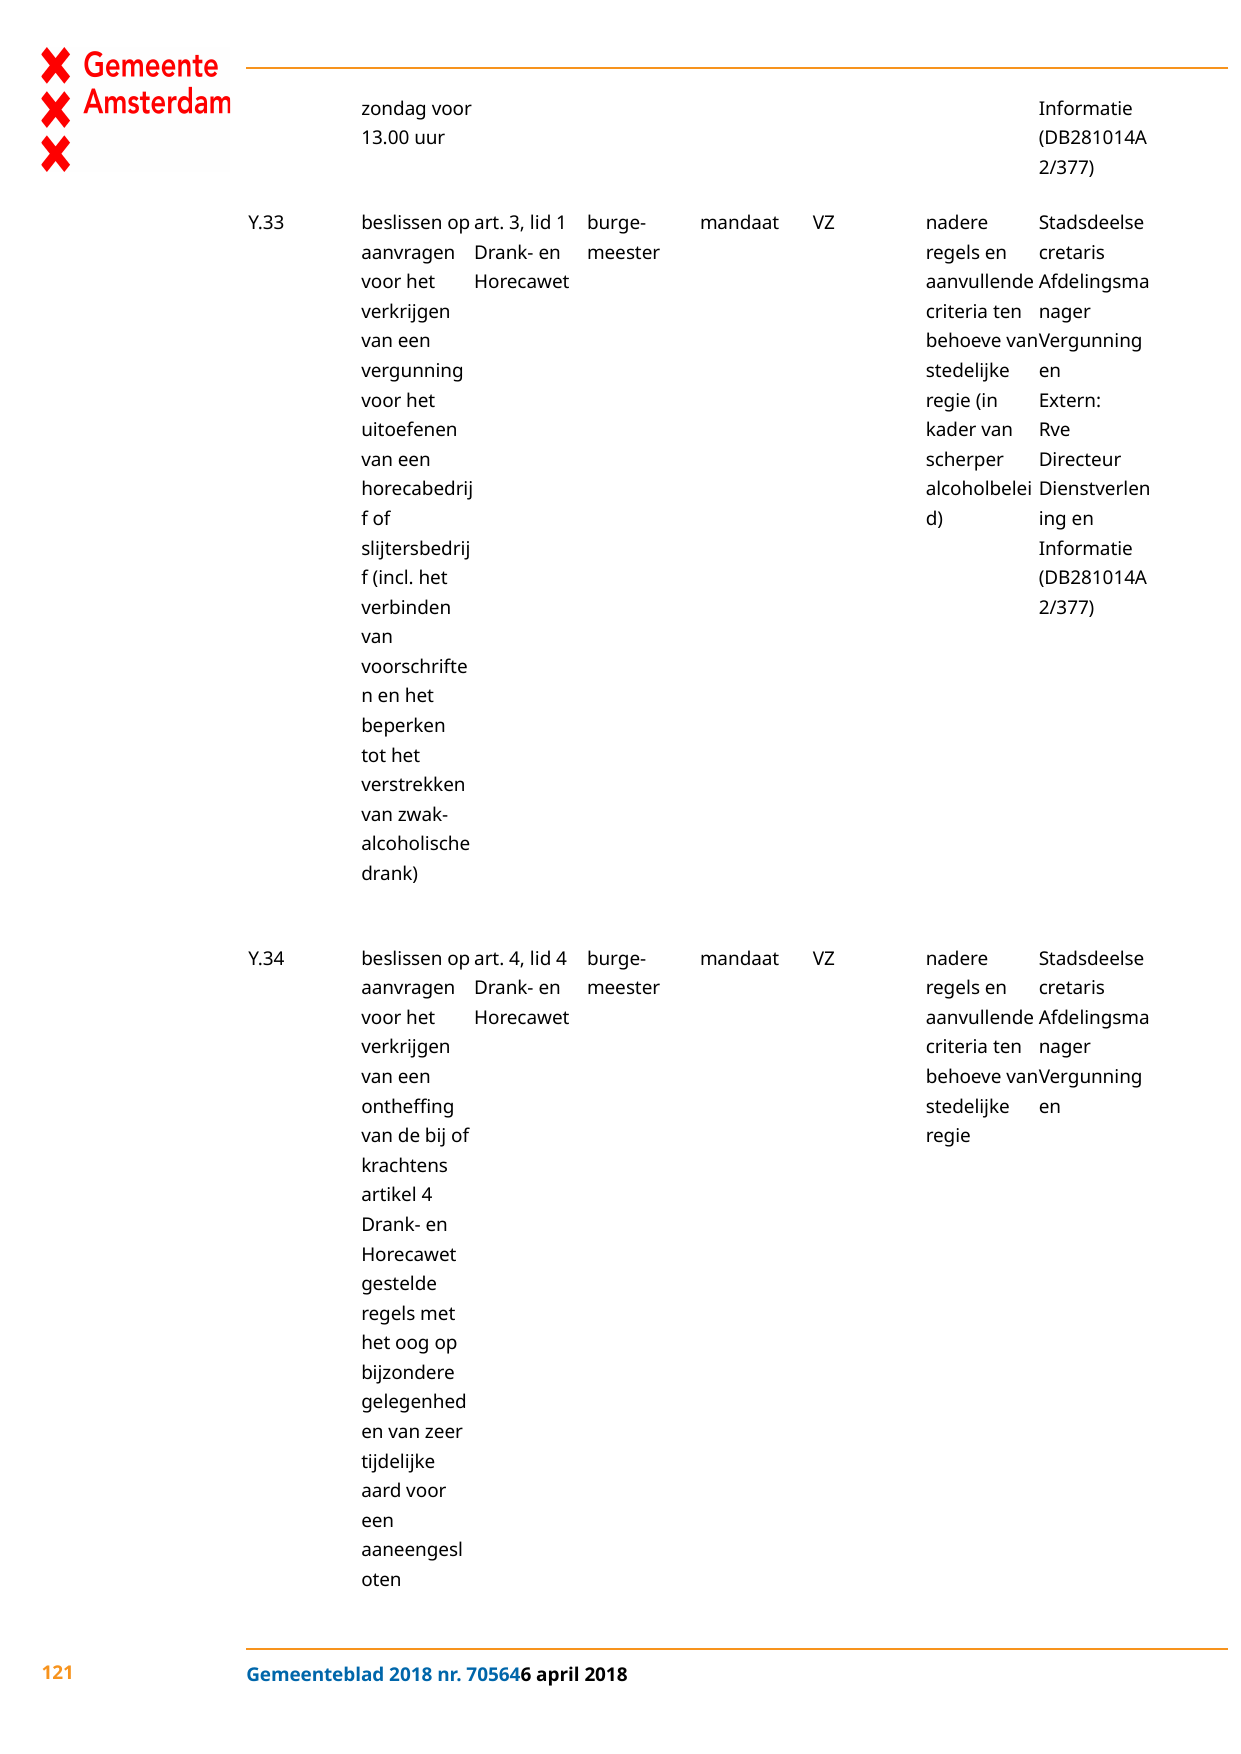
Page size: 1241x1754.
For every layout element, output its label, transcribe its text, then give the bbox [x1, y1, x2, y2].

table_cell Y.34 [248, 915, 361, 1592]
table_cell [248, 95, 361, 180]
table_cell beslissen op aanvragen voor het verkrijgen van een ontheffing van de bij of krachtens artikel 4 Drank- en Horecawet gestelde regels met het oog op bijzondere gelegenheden van zeer tijdelijke aard voor een aaneengesloten [361, 915, 474, 1592]
table_cell mandaat [700, 915, 813, 1592]
table_cell Stadsdeelsecretaris Afdelingsmanager Vergunningen Extern: Rve Directeur Dienstverlening en Informatie (DB281014A2/377) [1039, 180, 1152, 915]
table_cell [813, 95, 926, 180]
table_cell [700, 95, 813, 180]
table_cell beslissen op aanvragen voor het verkrijgen van een vergunning voor het uitoefenen van een horecabedrijf of slijtersbedrijf (incl. het verbinden van voorschriften en het beperken tot het verstrekken van zwak-alcoholische drank) [361, 180, 474, 915]
table_cell Informatie (DB281014A2/377) [1039, 95, 1152, 180]
table_cell VZ [813, 180, 926, 915]
table_cell nadere regels en aanvullende criteria ten behoeve van stedelijke regie [926, 915, 1038, 1592]
table_cell Y.33 [248, 180, 361, 915]
table_cell [474, 95, 587, 180]
table_cell VZ [813, 915, 926, 1592]
table_cell mandaat [700, 180, 813, 915]
table_cell burge-meester [587, 915, 700, 1592]
table_cell [587, 95, 700, 180]
table_cell [926, 95, 1038, 180]
picture [41, 47, 231, 172]
table_cell nadere regels en aanvullende criteria ten behoeve van stedelijke regie (in kader van scherper alcoholbeleid) [926, 180, 1038, 915]
table_cell Stadsdeelsecretaris Afdelingsmanager Vergunningen [1039, 915, 1152, 1592]
table_cell zondag voor 13.00 uur [361, 95, 474, 180]
table_cell art. 4, lid 4 Drank- en Horecawet [474, 915, 587, 1592]
table_cell burge-meester [587, 180, 700, 915]
table_cell art. 3, lid 1 Drank- en Horecawet [474, 180, 587, 915]
